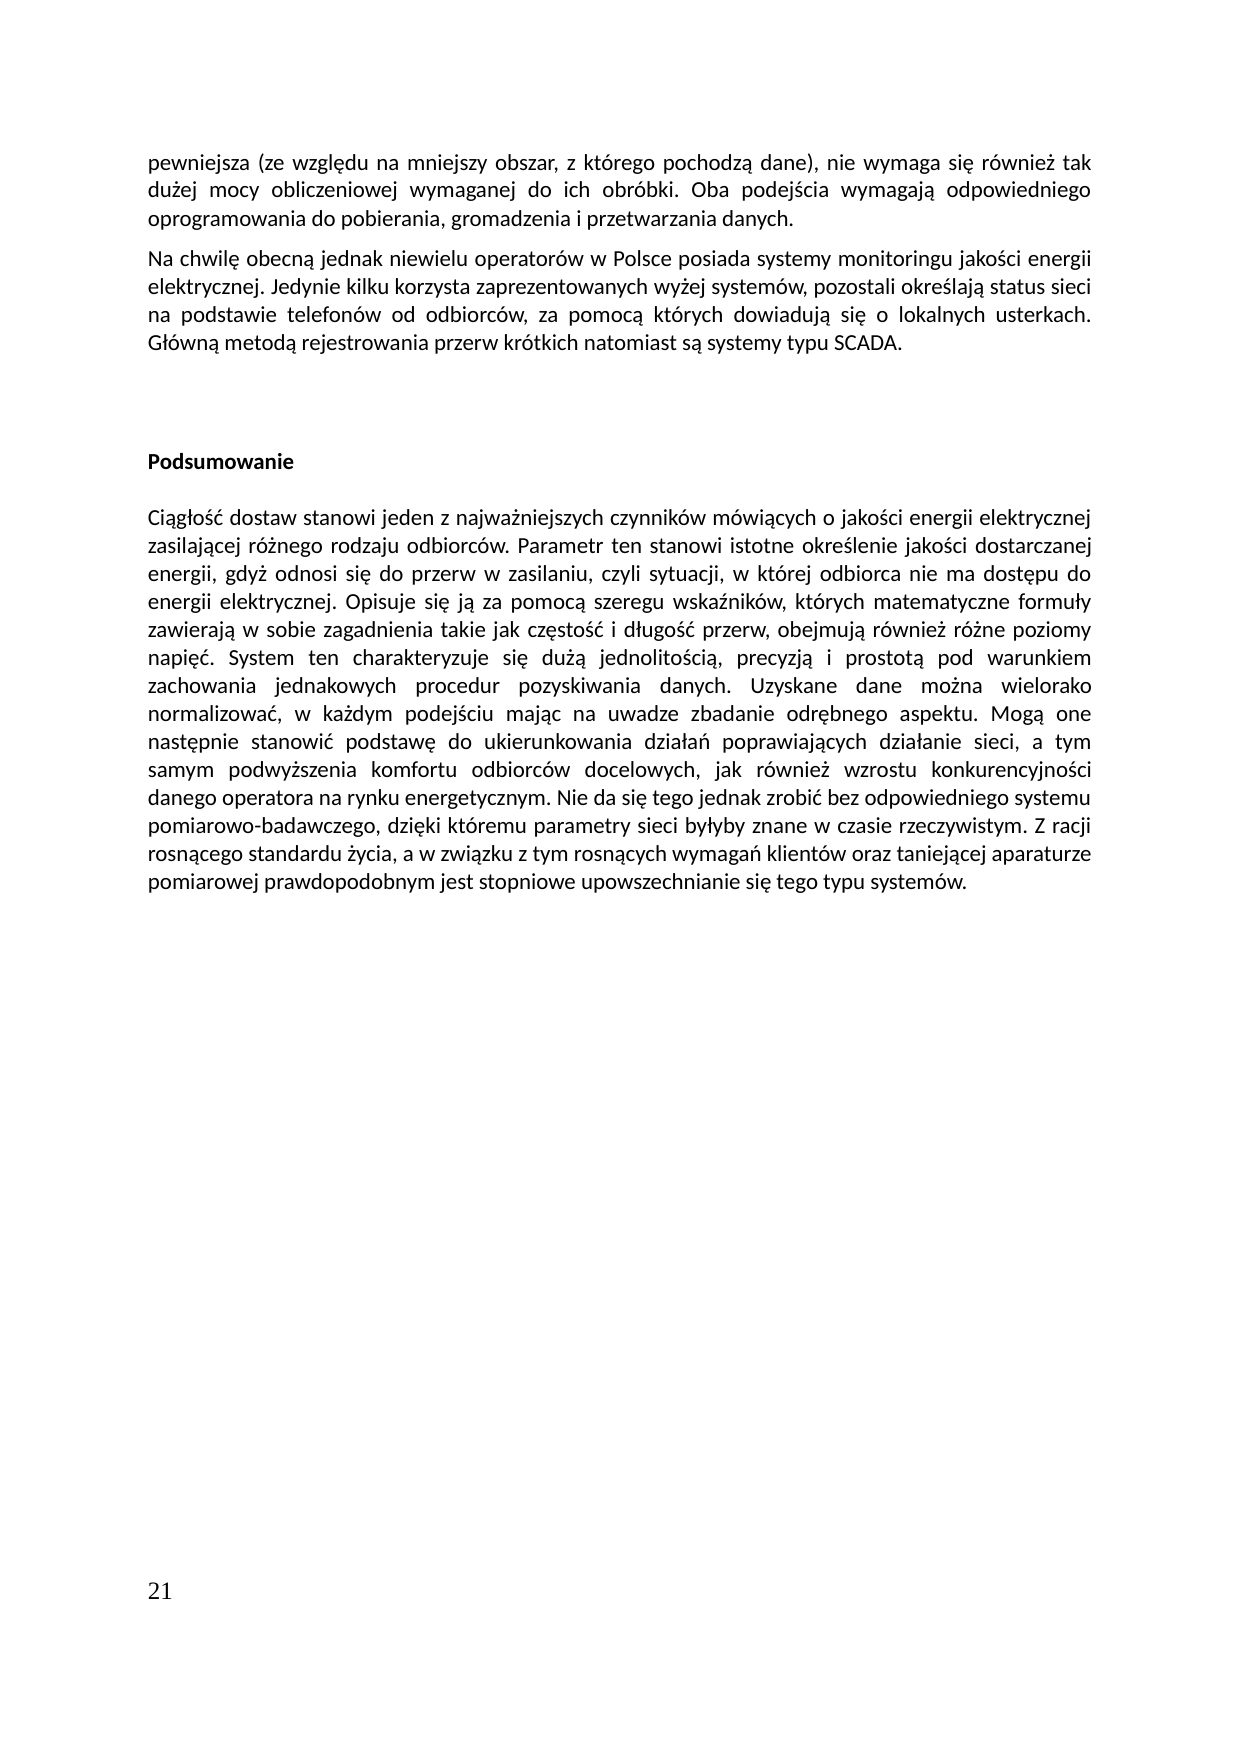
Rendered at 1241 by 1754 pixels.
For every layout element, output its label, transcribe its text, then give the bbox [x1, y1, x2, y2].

text Na chwilę obecną jednak niewielu operatorów w Polsce posiada systemy monitoringu jakości energii elektrycznej. Jedynie kilku korzysta zaprezentowanych wyżej systemów, pozostali określają status sieci na podstawie telefonów od odbiorców, za pomocą których dowiadują się o lokalnych usterkach. Główną metodą rejestrowania przerw krótkich natomiast są systemy typu SCADA. [148, 244, 1093, 356]
text pewniejsza (ze względu na mniejszy obszar, z którego pochodzą dane), nie wymaga się również tak dużej mocy obliczeniowej wymaganej do ich obróbki. Oba podejścia wymagają odpowiedniego oprogramowania do pobierania, gromadzenia i przetwarzania danych. [148, 148, 1093, 232]
text Ciągłość dostaw stanowi jeden z najważniejszych czynników mówiących o jakości energii elektrycznej zasilającej różnego rodzaju odbiorców. Parametr ten stanowi istotne określenie jakości dostarczanej energii, gdyż odnosi się do przerw w zasilaniu, czyli sytuacji, w której odbiorca nie ma dostępu do energii elektrycznej. Opisuje się ją za pomocą szeregu wskaźników, których matematyczne formuły zawierają w sobie zagadnienia takie jak częstość i długość przerw, obejmują również różne poziomy napięć. System ten charakteryzuje się dużą jednolitością, precyzją i prostotą pod warunkiem zachowania jednakowych procedur pozyskiwania danych. Uzyskane dane można wielorako normalizować, w każdym podejściu mając na uwadze zbadanie odrębnego aspektu. Mogą one następnie stanowić podstawę do ukierunkowania działań poprawiających działanie sieci, a tym samym podwyższenia komfortu odbiorców docelowych, jak również wzrostu konkurencyjności danego operatora na rynku energetycznym. Nie da się tego jednak zrobić bez odpowiedniego systemu pomiarowo-badawczego, dzięki któremu parametry sieci byłyby znane w czasie rzeczywistym. Z racji rosnącego standardu życia, a w związku z tym rosnących wymagań klientów oraz taniejącej aparaturze pomiarowej prawdopodobnym jest stopniowe upowszechnianie się tego typu systemów. [148, 503, 1093, 895]
subtitle Podsumowanie [148, 447, 1093, 475]
